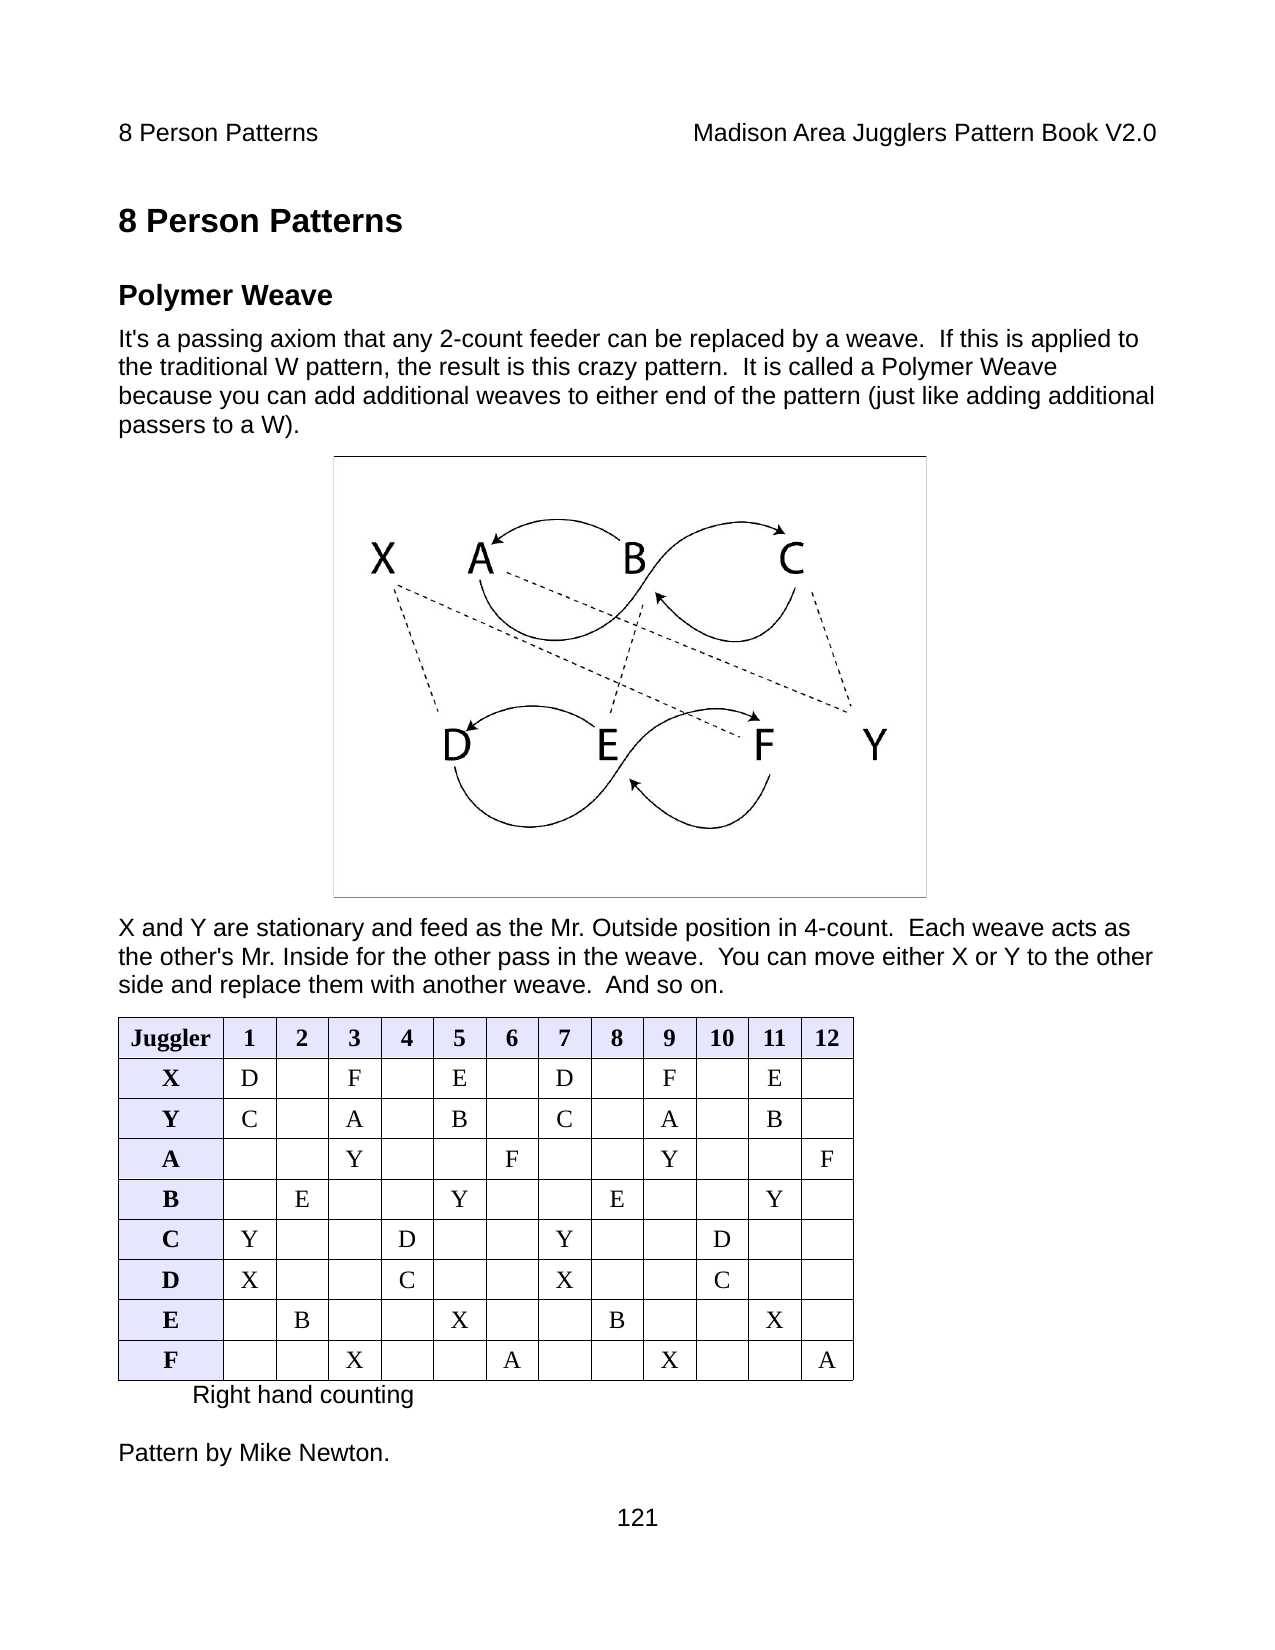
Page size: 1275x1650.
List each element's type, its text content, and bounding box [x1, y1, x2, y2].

table_cell C [119, 1220, 223, 1259]
table_cell D [119, 1260, 223, 1299]
table_cell C [539, 1099, 591, 1138]
table_cell [224, 1139, 276, 1178]
table_cell [277, 1341, 328, 1380]
table_cell [487, 1220, 538, 1259]
table_header 3 [329, 1018, 381, 1057]
table_cell F [802, 1139, 853, 1178]
table_cell X [329, 1341, 381, 1380]
table_header 11 [749, 1018, 801, 1057]
table_cell [224, 1341, 276, 1380]
table_cell X [644, 1341, 696, 1380]
table_cell [329, 1220, 381, 1259]
subtitle 8 Person Patterns [118, 201, 1157, 240]
table_cell [697, 1139, 748, 1178]
table_cell F [487, 1139, 538, 1178]
table_cell [592, 1059, 643, 1098]
table_cell [802, 1220, 853, 1259]
table_cell [434, 1220, 486, 1259]
table_cell [487, 1300, 538, 1340]
table_cell [539, 1341, 591, 1380]
table_header 10 [697, 1018, 748, 1057]
table_cell [749, 1220, 801, 1259]
table_cell [224, 1180, 276, 1219]
table_header 7 [539, 1018, 591, 1057]
table_cell D [382, 1220, 433, 1259]
table_cell [277, 1260, 328, 1299]
table_cell E [592, 1180, 643, 1219]
table_cell [329, 1260, 381, 1299]
table_cell [749, 1341, 801, 1380]
subtitle Polymer Weave [118, 277, 1157, 311]
table_header 1 [224, 1018, 276, 1057]
table_header 8 [592, 1018, 643, 1057]
table_cell A [329, 1099, 381, 1138]
table_cell [592, 1099, 643, 1138]
table_cell F [119, 1341, 223, 1380]
table_cell [382, 1341, 433, 1380]
table_cell [697, 1300, 748, 1340]
table_header Juggler [119, 1018, 223, 1057]
table_cell [697, 1180, 748, 1219]
table_cell [802, 1180, 853, 1219]
table_cell [487, 1180, 538, 1219]
table_cell C [382, 1260, 433, 1299]
table_cell D [539, 1059, 591, 1098]
table_cell F [644, 1059, 696, 1098]
table_cell Y [119, 1099, 223, 1138]
table_cell B [592, 1300, 643, 1340]
table_cell [802, 1260, 853, 1299]
table_cell [487, 1260, 538, 1299]
table_cell [644, 1220, 696, 1259]
table_cell X [119, 1059, 223, 1098]
table_cell [382, 1099, 433, 1138]
table_cell X [224, 1260, 276, 1299]
table_cell E [277, 1180, 328, 1219]
text X and Y are stationary and feed as the Mr. Outside position in 4-count. Each weave acts as the other's Mr. Inside for the other pass in the weave. You can move either X or Y to the other side and replace them with another weave. And so on. [118, 910, 1157, 999]
table_cell [697, 1341, 748, 1380]
table_cell [382, 1139, 433, 1178]
table_cell F [329, 1059, 381, 1098]
table_cell E [434, 1059, 486, 1098]
table_cell E [749, 1059, 801, 1098]
table_header 4 [382, 1018, 433, 1057]
table_cell [487, 1059, 538, 1098]
table_cell [224, 1300, 276, 1340]
table_header 6 [487, 1018, 538, 1057]
table_cell D [697, 1220, 748, 1259]
table_cell [539, 1139, 591, 1178]
table_cell E [119, 1300, 223, 1340]
table_cell A [487, 1341, 538, 1380]
table_cell [277, 1220, 328, 1259]
table_cell [539, 1300, 591, 1340]
table_cell [749, 1139, 801, 1178]
table_cell X [539, 1260, 591, 1299]
table_cell [487, 1099, 538, 1138]
table_cell Y [224, 1220, 276, 1259]
table_cell B [277, 1300, 328, 1340]
table_cell Y [434, 1180, 486, 1219]
table_cell [802, 1059, 853, 1098]
table_cell Y [749, 1180, 801, 1219]
table_cell [802, 1099, 853, 1138]
table_cell X [434, 1300, 486, 1340]
table_cell [382, 1300, 433, 1340]
table_cell C [224, 1099, 276, 1138]
table_cell A [119, 1139, 223, 1178]
table_cell [277, 1059, 328, 1098]
table_cell B [119, 1180, 223, 1219]
table_cell [592, 1341, 643, 1380]
table_cell [644, 1180, 696, 1219]
table_cell X [749, 1300, 801, 1340]
table_cell Y [644, 1139, 696, 1178]
table_cell [329, 1300, 381, 1340]
table_cell [382, 1059, 433, 1098]
table_cell C [697, 1260, 748, 1299]
table_cell [644, 1260, 696, 1299]
table_cell [697, 1059, 748, 1098]
table_header 2 [277, 1018, 328, 1057]
table_cell [277, 1139, 328, 1178]
text Pattern by Mike Newton. [118, 1438, 1157, 1466]
table_cell D [224, 1059, 276, 1098]
table_cell [749, 1260, 801, 1299]
table_cell B [434, 1099, 486, 1138]
table_cell A [644, 1099, 696, 1138]
table_cell [434, 1139, 486, 1178]
table_cell [382, 1180, 433, 1219]
table_cell [592, 1260, 643, 1299]
text Right hand counting [118, 1380, 1157, 1409]
table_cell [697, 1099, 748, 1138]
table_cell Y [539, 1220, 591, 1259]
table_cell [592, 1220, 643, 1259]
table_cell [434, 1341, 486, 1380]
table_cell [277, 1099, 328, 1138]
table_cell Y [329, 1139, 381, 1178]
table_cell [434, 1260, 486, 1299]
table_cell B [749, 1099, 801, 1138]
picture [333, 456, 927, 898]
text It's a passing axiom that any 2-count feeder can be replaced by a weave. If this is applied to the traditional W pattern, the result is this crazy pattern. It is called a Polymer Weave because you can add additional weaves to either end of the pattern (just like adding additional passers to a W). [118, 323, 1157, 438]
table_cell A [802, 1341, 853, 1380]
table_cell [329, 1180, 381, 1219]
table_cell [644, 1300, 696, 1340]
table_cell [802, 1300, 853, 1340]
table_cell [539, 1180, 591, 1219]
table_header 5 [434, 1018, 486, 1057]
table_cell [592, 1139, 643, 1178]
table_header 12 [802, 1018, 853, 1057]
table_header 9 [644, 1018, 696, 1057]
